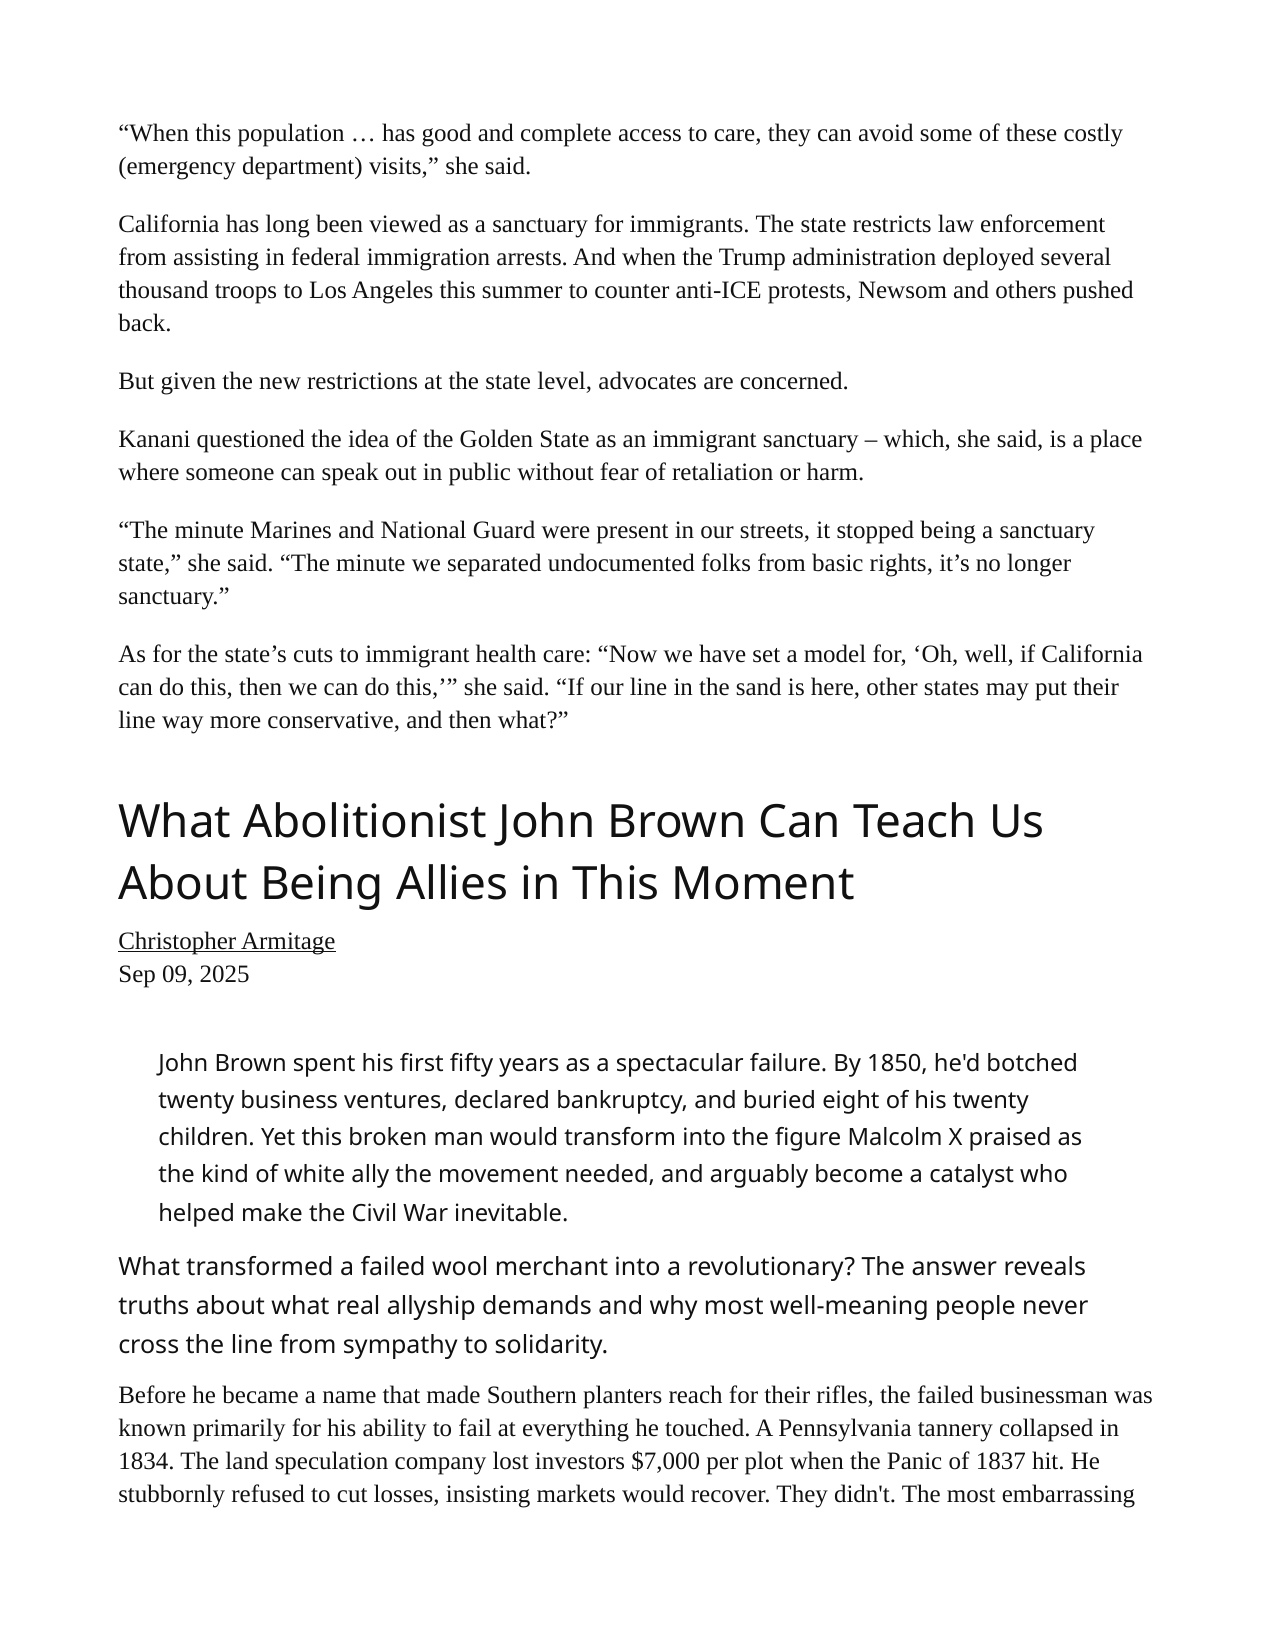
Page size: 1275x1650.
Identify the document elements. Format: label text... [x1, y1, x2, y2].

text But given the new restrictions at the state level, advocates are concerned. [118, 366, 1157, 395]
text “The minute Marines and National Guard were present in our streets, it stopped being a sanctuary state,” she said. “The minute we separated undocumented folks from basic rights, it’s no longer sanctuary.” [118, 515, 1157, 610]
text As for the state’s cuts to immigrant health care: “Now we have set a model for, ‘Oh, well, if California can do this, then we can do this,’” she said. “If our line in the sand is here, other states may put their line way more conservative, and then what?” [118, 639, 1157, 734]
text John Brown spent his first fifty years as a spectacular failure. By 1850, he'd botched twenty business ventures, declared bankruptcy, and buried eight of his twenty children. Yet this broken man would transform into the figure Malcolm X praised as the kind of white ally the movement needed, and arguably become a catalyst who helped make the Civil War inevitable. [158, 1046, 1117, 1229]
text Before he became a name that made Southern planters reach for their rifles, the failed businessman was known primarily for his ability to fail at everything he touched. A Pennsylvania tannery collapsed in 1834. The land speculation company lost investors $7,000 per plot when the Panic of 1837 hit. He stubbornly refused to cut losses, insisting markets would recover. They didn't. The most embarrassing [118, 1380, 1157, 1508]
text Kanani questioned the idea of the Golden State as an immigrant sanctuary – which, she said, is a place where someone can speak out in public without fear of retaliation or harm. [118, 424, 1157, 486]
text What transformed a failed wool merchant into a revolutionary? The answer reveals truths about what real allyship demands and why most well-meaning people never cross the line from sympathy to solidarity. [118, 1248, 1117, 1361]
text Sep 09, 2025 [118, 959, 1157, 987]
text Christopher Armitage [118, 926, 1157, 954]
text “When this population … has good and complete access to care, they can avoid some of these costly (emergency department) visits,” she said. [118, 118, 1157, 180]
subtitle What Abolitionist John Brown Can Teach Us About Being Allies in This Moment [118, 788, 1117, 913]
text California has long been viewed as a sanctuary for immigrants. The state restricts law enforcement from assisting in federal immigration arrests. And when the Trump administration deployed several thousand troops to Los Angeles this summer to counter anti-ICE protests, Newsom and others pushed back. [118, 209, 1157, 337]
